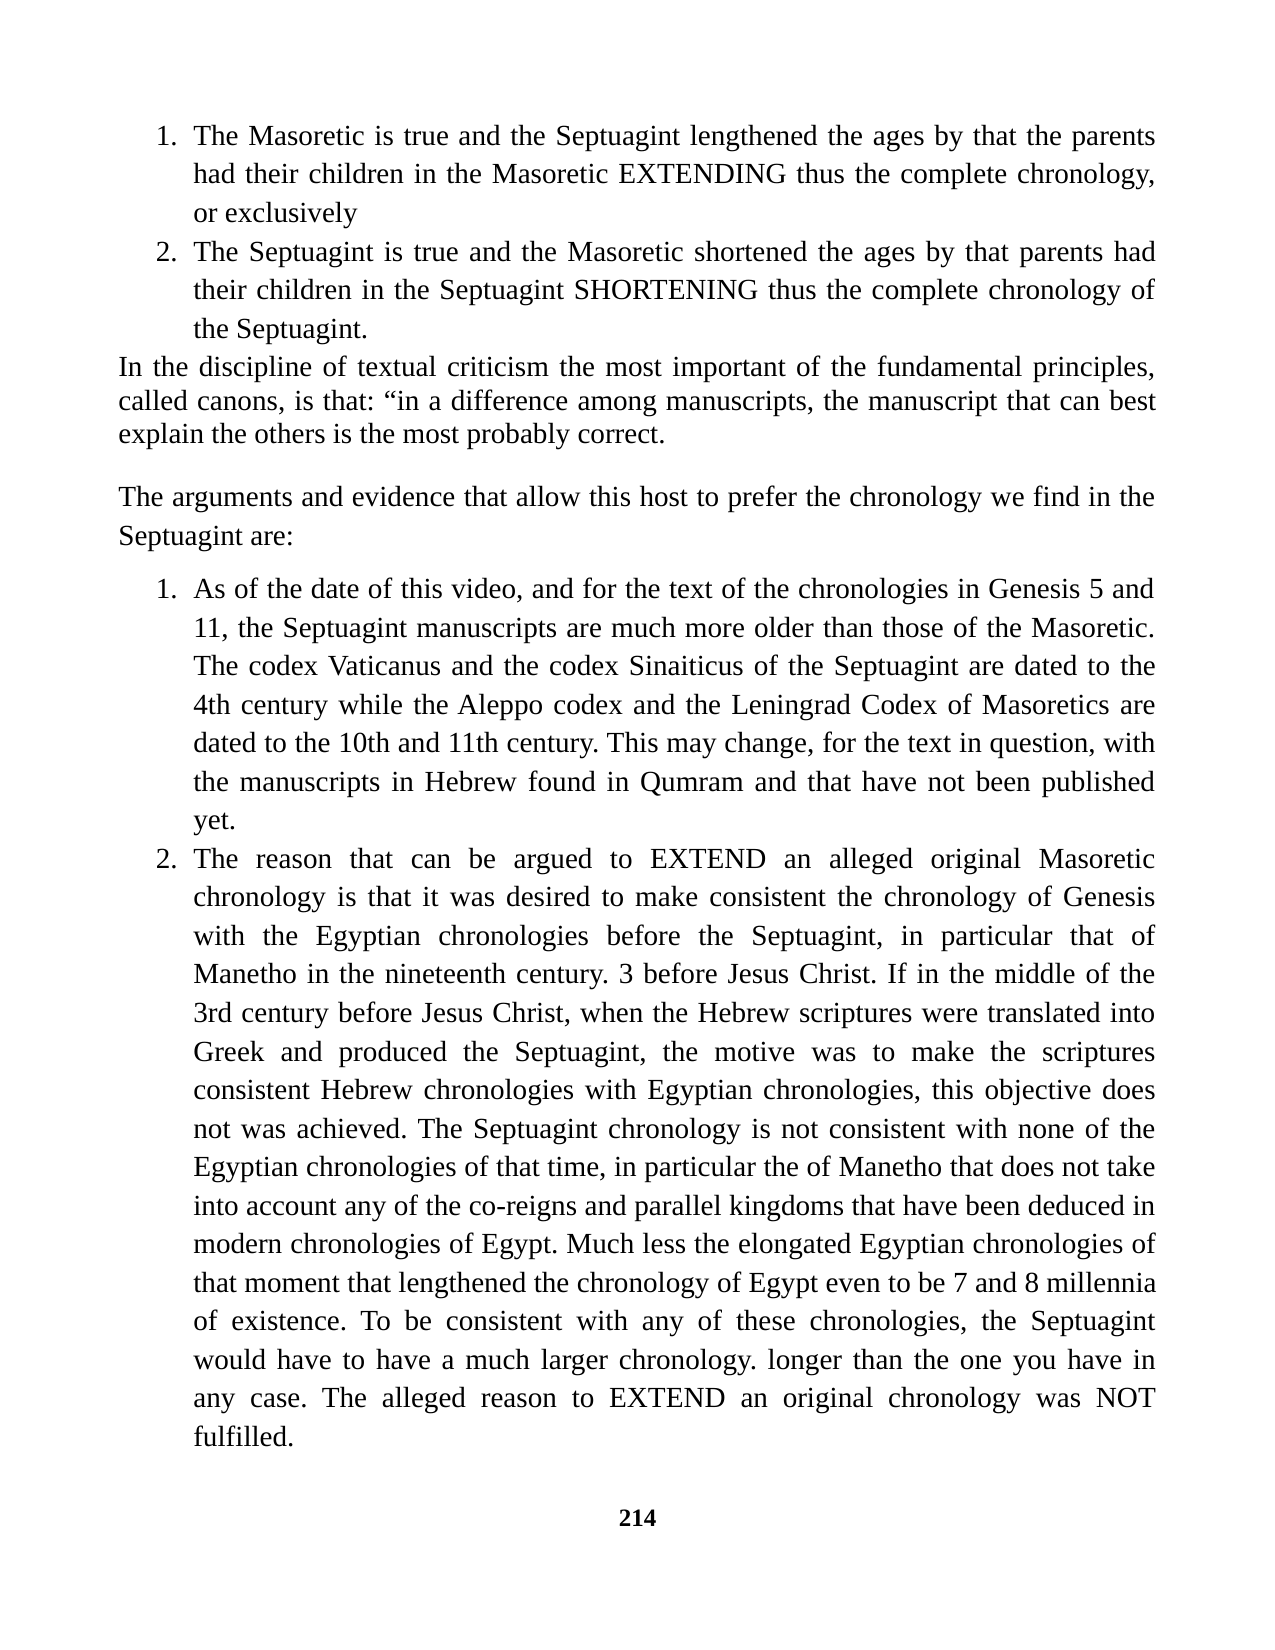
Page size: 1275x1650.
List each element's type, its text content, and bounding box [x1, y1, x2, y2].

text The arguments and evidence that allow this host to prefer the chronology we find in the Septuagint are: [118, 479, 1157, 552]
text In the discipline of textual criticism the most important of the fundamental principles, called canons, is that: “in a difference among manuscripts, the manuscript that can best explain the others is the most probably correct. [118, 349, 1157, 450]
list The Masoretic is true and the Septuagint lengthened the ages by that the parents had their children in the Masoretic EXTENDING thus the complete chronology, or exclusively [156, 118, 1157, 229]
list The Septuagint is true and the Masoretic shortened the ages by that parents had their children in the Septuagint SHORTENING thus the complete chronology of the Septuagint. [156, 234, 1157, 344]
list The reason that can be argued to EXTEND an alleged original Masoretic chronology is that it was desired to make consistent the chronology of Genesis with the Egyptian chronologies before the Septuagint, in particular that of Manetho in the nineteenth century. 3 before Jesus Christ. If in the middle of the 3rd century before Jesus Christ, when the Hebrew scriptures were translated into Greek and produced the Septuagint, the motive was to make the scriptures consistent Hebrew chronologies with Egyptian chronologies, this objective does not was achieved. The Septuagint chronology is not consistent with none of the Egyptian chronologies of that time, in particular the of Manetho that does not take into account any of the co-reigns and parallel kingdoms that have been deduced in modern chronologies of Egypt. Much less the elongated Egyptian chronologies of that moment that lengthened the chronology of Egypt even to be 7 and 8 millennia of existence. To be consistent with any of these chronologies, the Septuagint would have to have a much larger chronology. longer than the one you have in any case. The alleged reason to EXTEND an original chronology was NOT fulfilled. [156, 841, 1157, 1453]
list As of the date of this video, and for the text of the chronologies in Genesis 5 and 11, the Septuagint manuscripts are much more older than those of the Masoretic. The codex Vaticanus and the codex Sinaiticus of the Septuagint are dated to the 4th century while the Aleppo codex and the Leningrad Codex of Masoretics are dated to the 10th and 11th century. This may change, for the text in question, with the manuscripts in Hebrew found in Qumram and that have not been published yet. [156, 571, 1157, 836]
